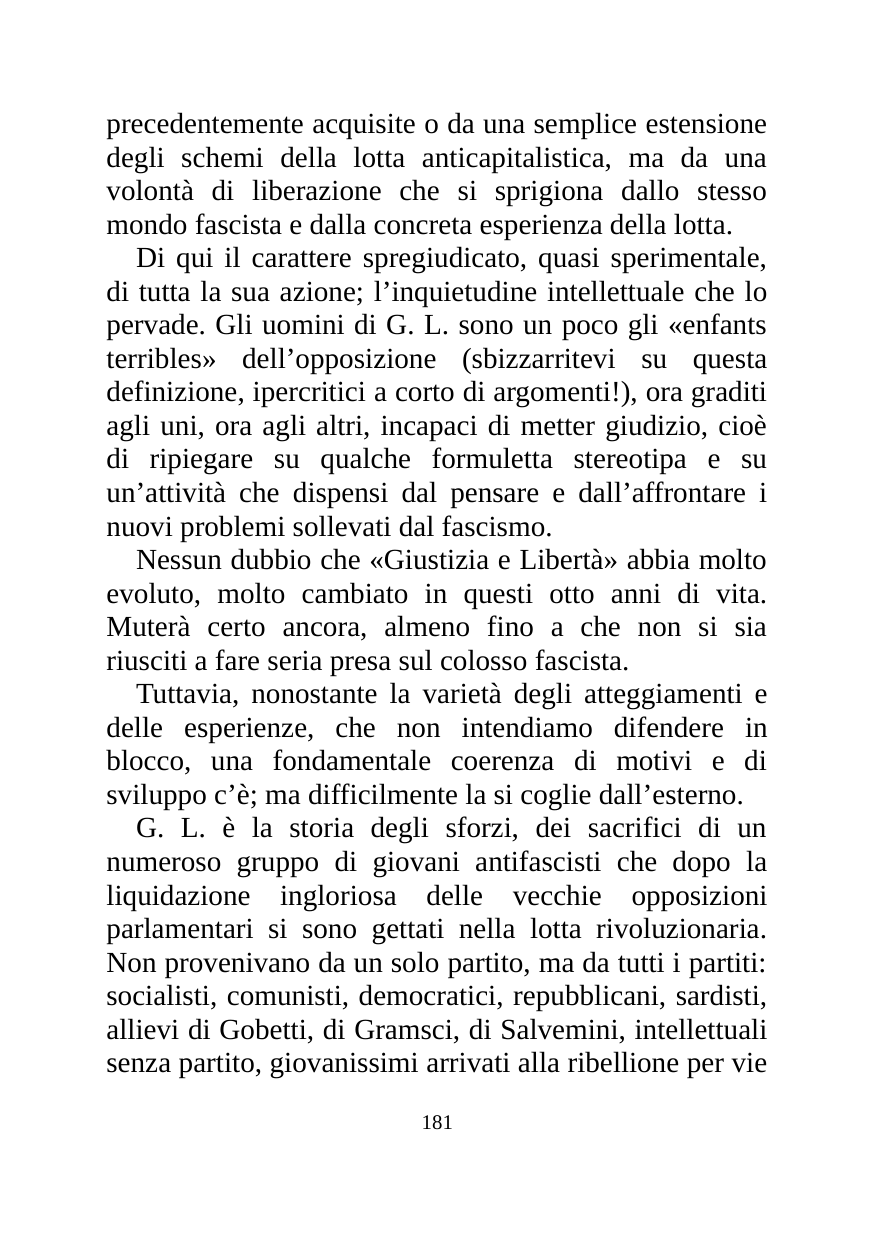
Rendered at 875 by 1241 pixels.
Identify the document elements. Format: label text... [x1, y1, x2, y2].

text G. L. è la storia degli sforzi, dei sacrifici di un numeroso gruppo di giovani antifascisti che dopo la liquidazione ingloriosa delle vecchie opposizioni parlamentari si sono gettati nella lotta rivoluzionaria. Non provenivano da un solo partito, ma da tutti i partiti: socialisti, comunisti, democratici, repubblicani, sardisti, allievi di Gobetti, di Gramsci, di Salvemini, intellettuali senza partito, giovanissimi arrivati alla ribellione per vie [106, 811, 768, 1079]
text Nessun dubbio che «Giustizia e Libertà» abbia molto evoluto, molto cambiato in questi otto anni di vita. Muterà certo ancora, almeno fino a che non si sia riusciti a fare seria presa sul colosso fascista. [106, 542, 768, 676]
text Tuttavia, nonostante la varietà degli atteggiamenti e delle esperienze, che non intendiamo difendere in blocco, una fondamentale coerenza di motivi e di sviluppo c’è; ma difficilmente la si coglie dall’esterno. [106, 676, 768, 811]
text precedentemente acquisite o da una semplice estensione degli schemi della lotta anticapitalistica, ma da una volontà di liberazione che si sprigiona dallo stesso mondo fascista e dalla concreta esperienza della lotta. [106, 106, 768, 240]
text Di qui il carattere spregiudicato, quasi sperimentale, di tutta la sua azione; l’inquietudine intellettuale che lo pervade. Gli uomini di G. L. sono un poco gli «enfants terribles» dell’opposizione (sbizzarritevi su questa definizione, ipercritici a corto di argomenti!), ora graditi agli uni, ora agli altri, incapaci di metter giudizio, cioè di ripiegare su qualche formuletta stereotipa e su un’attività che dispensi dal pensare e dall’affrontare i nuovi problemi sollevati dal fascismo. [106, 240, 768, 542]
